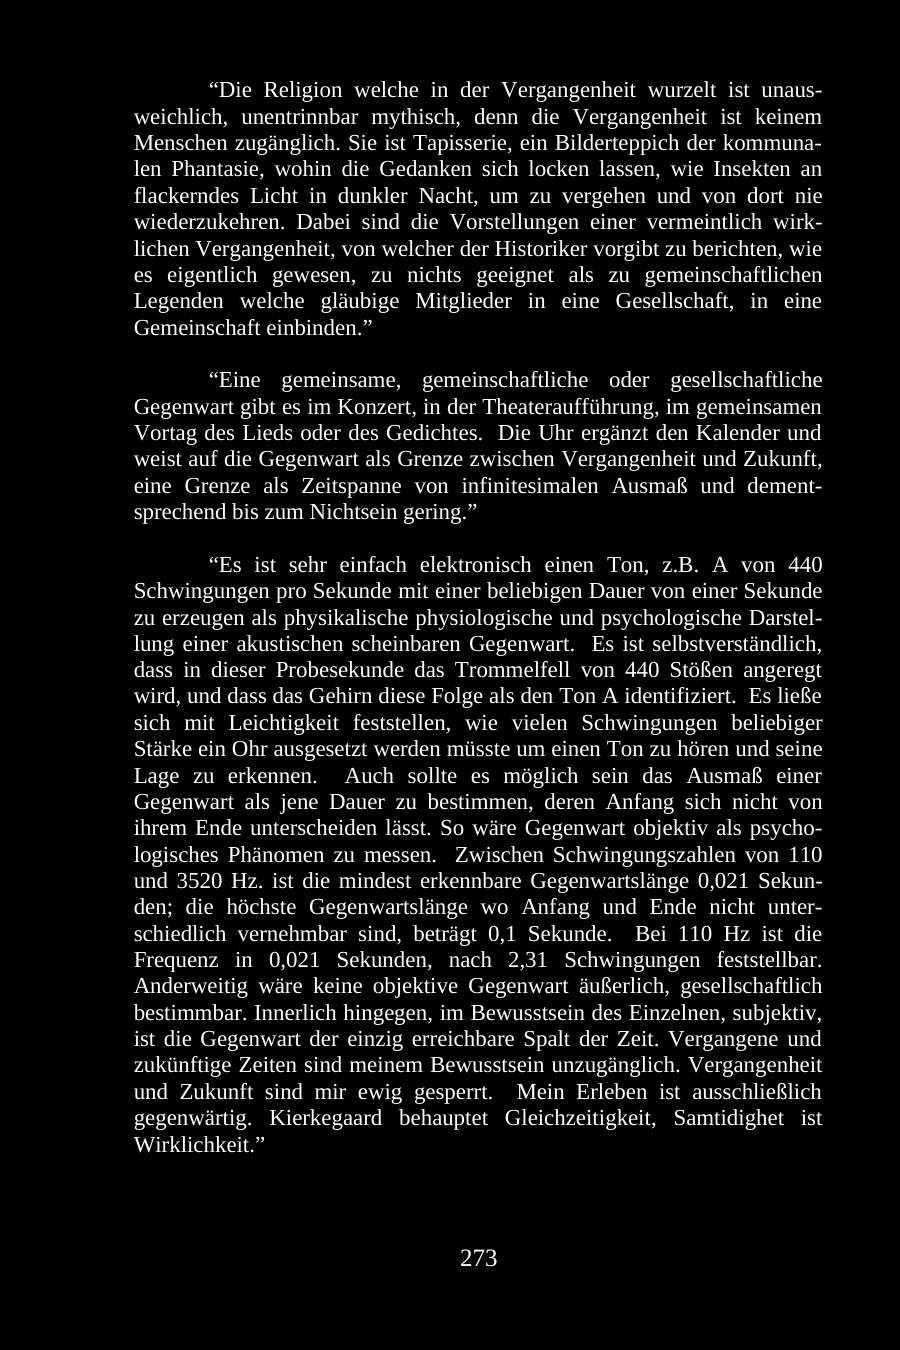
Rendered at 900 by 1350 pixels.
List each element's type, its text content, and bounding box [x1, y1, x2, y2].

text “Die Religion welche in der Vergangenheit wurzelt ist unaus-weichlich, unentrinnbar mythisch, denn die Vergangenheit ist keinem Menschen zugänglich. Sie ist Tapisserie, ein Bilderteppich der kommuna-len Phantasie, wohin die Gedanken sich locken lassen, wie Insekten an flackerndes Licht in dunkler Nacht, um zu vergehen und von dort nie wiederzukehren. Dabei sind die Vorstellungen einer vermeintlich wirk-lichen Vergangenheit, von welcher der Historiker vorgibt zu berichten, wie es eigentlich gewesen, zu nichts geeignet als zu gemeinschaftlichen Legenden welche gläubige Mitglieder in eine Gesellschaft, in eine Gemeinschaft einbinden.” [133, 76, 823, 340]
text “Es ist sehr einfach elektronisch einen Ton, z.B. A von 440 Schwingungen pro Sekunde mit einer beliebigen Dauer von einer Sekunde zu erzeugen als physikalische physiologische und psychologische Darstel-lung einer akustischen scheinbaren Gegenwart. Es ist selbstverständlich, dass in dieser Probesekunde das Trommelfell von 440 Stößen angeregt wird, und dass das Gehirn diese Folge als den Ton A identifiziert. Es ließe sich mit Leichtigkeit feststellen, wie vielen Schwingungen beliebiger Stärke ein Ohr ausgesetzt werden müsste um einen Ton zu hören und seine Lage zu erkennen. Auch sollte es möglich sein das Ausmaß einer Gegenwart als jene Dauer zu bestimmen, deren Anfang sich nicht von ihrem Ende unterscheiden lässt. So wäre Gegenwart objektiv als psycho-logisches Phänomen zu messen. Zwischen Schwingungszahlen von 110 und 3520 Hz. ist die mindest erkennbare Gegenwartslänge 0,021 Sekun-den; die höchste Gegenwartslänge wo Anfang und Ende nicht unter-schiedlich vernehmbar sind, beträgt 0,1 Sekunde. Bei 110 Hz ist die Frequenz in 0,021 Sekunden, nach 2,31 Schwingungen feststellbar. Anderweitig wäre keine objektive Gegenwart äußerlich, gesellschaftlich bestimmbar. Innerlich hingegen, im Bewusstsein des Einzelnen, subjektiv, ist die Gegenwart der einzig erreichbare Spalt der Zeit. Vergangene und zukünftige Zeiten sind meinem Bewusstsein unzugänglich. Vergangenheit und Zukunft sind mir ewig gesperrt. Mein Erleben ist ausschließlich gegenwärtig. Kierkegaard behauptet Gleichzeitigkeit, Samtidighet ist Wirklichkeit.” [133, 551, 823, 1157]
text “Eine gemeinsame, gemeinschaftliche oder gesellschaftliche Gegenwart gibt es im Konzert, in der Theateraufführung, im gemeinsamen Vortag des Lieds oder des Gedichtes. Die Uhr ergänzt den Kalender und weist auf die Gegenwart als Grenze zwischen Vergangenheit und Zukunft, eine Grenze als Zeitspanne von infinitesimalen Ausmaß und dement-sprechend bis zum Nichtsein gering.” [133, 366, 823, 524]
